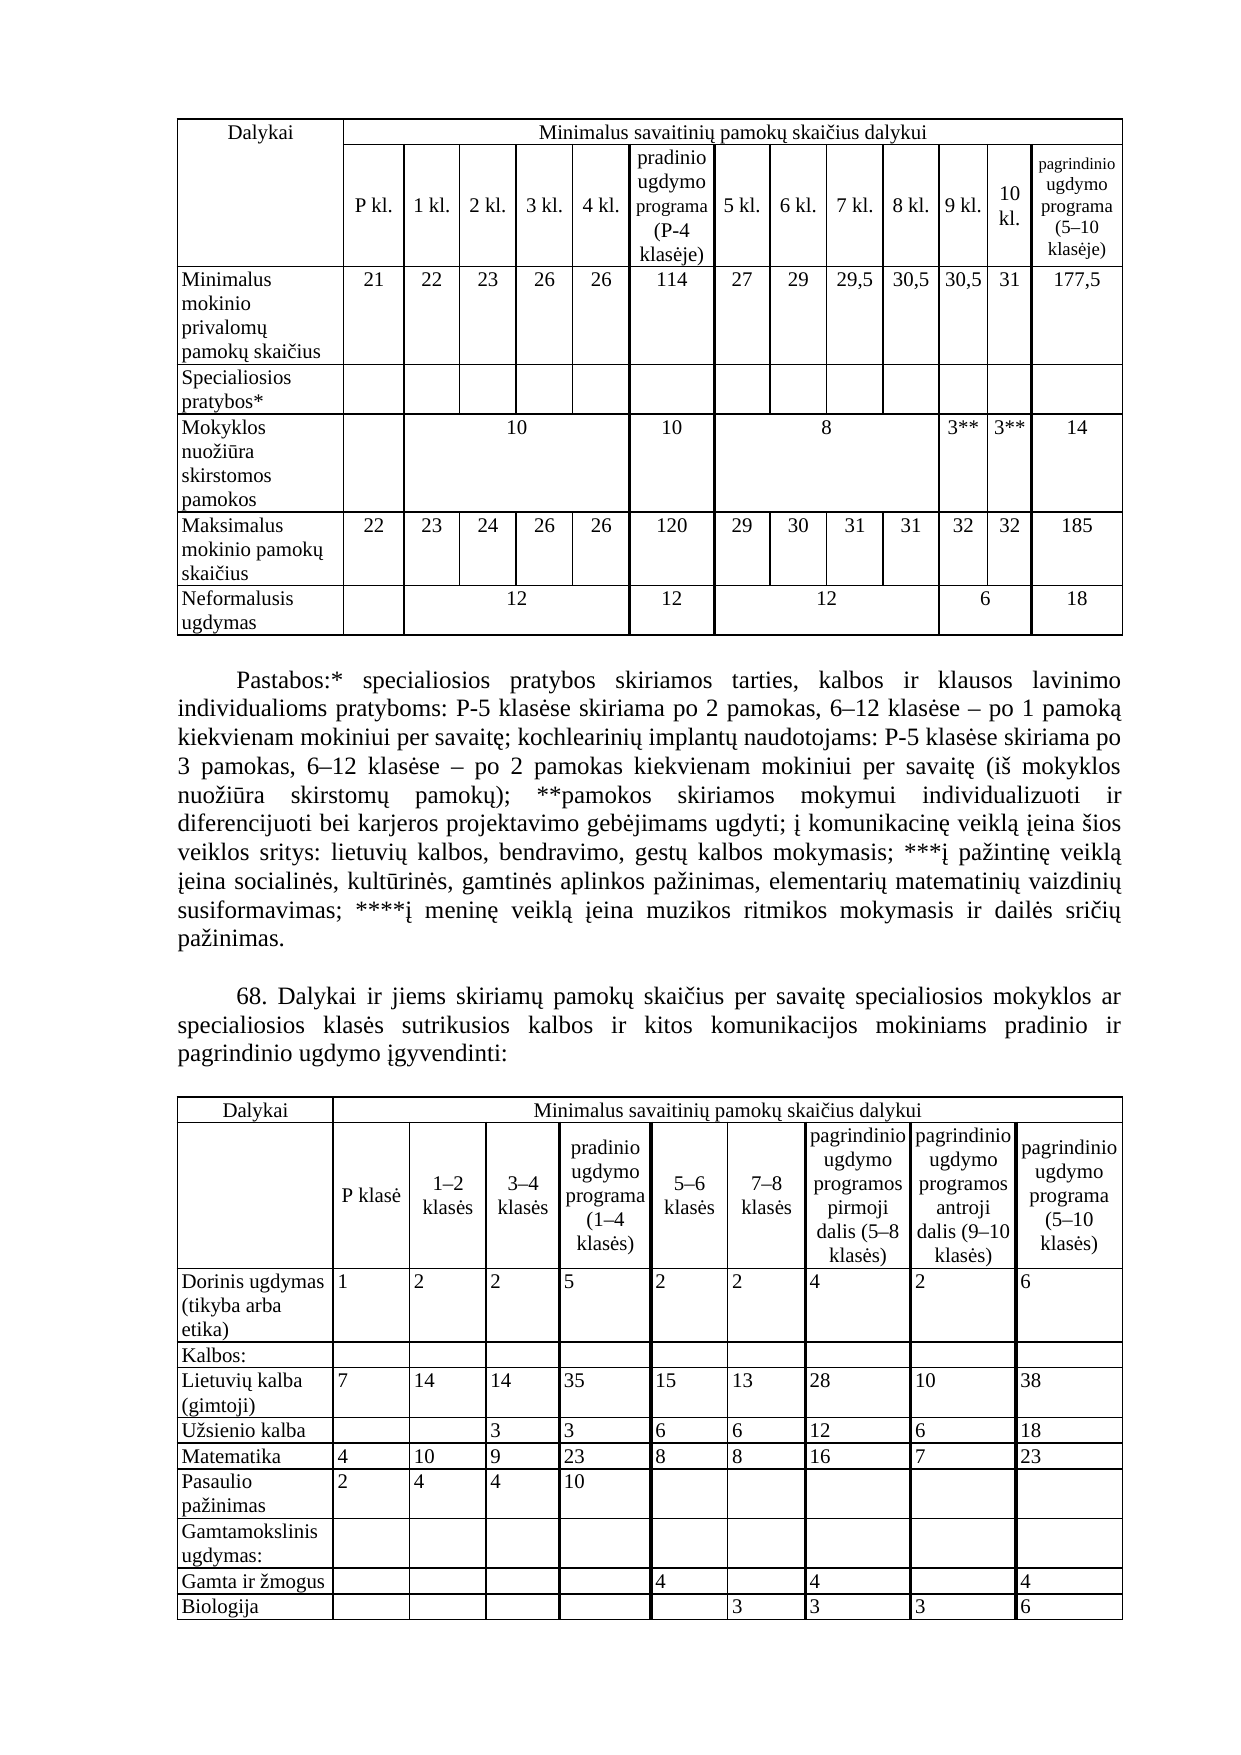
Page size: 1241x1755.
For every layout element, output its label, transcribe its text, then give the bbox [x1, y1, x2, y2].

table_cell 2 [653, 1269, 727, 1341]
table_cell 24 [460, 513, 515, 585]
table_cell 4 [807, 1269, 909, 1341]
table_cell P kl. [344, 145, 403, 266]
table_cell 18 [1033, 586, 1122, 634]
table_cell [716, 365, 769, 413]
table_cell 2 [410, 1269, 485, 1341]
table_cell [405, 1418, 409, 1442]
table_cell 14 [1033, 415, 1122, 511]
table_cell 13 [728, 1368, 804, 1417]
table_cell 26 [573, 513, 628, 585]
table_cell 6 kl. [771, 145, 826, 266]
table_cell 23 [460, 267, 515, 363]
table_cell 6 [728, 1418, 732, 1442]
table_cell [410, 1569, 414, 1593]
table_cell 32 [988, 513, 1030, 585]
table_cell [728, 1519, 804, 1567]
table_cell 6 [940, 586, 1030, 634]
table_cell [728, 1343, 732, 1367]
table_cell 23 [1118, 1444, 1122, 1468]
table_cell [912, 1470, 1014, 1517]
table_cell 2 [912, 1269, 1014, 1341]
table_cell 21 [344, 267, 403, 363]
table_cell pagrindinio ugdymo programa (5–10 klasėje) [1033, 145, 1122, 266]
table_cell 4 [487, 1470, 558, 1517]
table_cell 1 kl. [405, 145, 459, 266]
table_cell 7 kl. [827, 145, 882, 266]
table_cell [405, 1569, 409, 1593]
table_cell [807, 1470, 909, 1517]
table_cell 28 [807, 1368, 909, 1417]
table_cell 32 [940, 513, 987, 585]
table_cell 10 [405, 415, 628, 511]
table_cell 10 [631, 415, 713, 511]
table_cell pradinio ugdymo programa (1–4 klasės) [561, 1123, 649, 1267]
table_cell 30,5 [940, 267, 987, 363]
table_cell [410, 1418, 414, 1442]
table_cell [410, 1595, 414, 1618]
table_cell 6 [723, 1418, 727, 1442]
table_cell [728, 1569, 732, 1593]
table_cell 6 [1018, 1269, 1122, 1341]
table_cell [807, 1519, 909, 1567]
table_cell [723, 1343, 727, 1367]
table_cell 5 kl. [716, 145, 769, 266]
table_cell [487, 1519, 558, 1567]
table_cell [728, 1470, 804, 1517]
table_cell [988, 365, 1030, 413]
table_cell [405, 1343, 409, 1367]
table_cell 14 [487, 1368, 558, 1417]
table_cell [178, 1123, 332, 1267]
table_cell [344, 586, 403, 634]
table_cell 6 [1118, 1595, 1122, 1618]
table_cell 5 [561, 1269, 649, 1341]
table_cell 9 kl. [940, 145, 987, 266]
table_cell [884, 365, 938, 413]
table_cell 3** [988, 415, 1030, 511]
table_cell [940, 365, 987, 413]
table_cell [561, 1519, 649, 1567]
table_cell 12 [716, 586, 938, 634]
table_cell 29,5 [827, 267, 882, 363]
table_cell [1018, 1519, 1122, 1567]
table_cell [405, 1595, 409, 1618]
table_cell 114 [631, 267, 713, 363]
table_cell 26 [573, 267, 628, 363]
table_cell 4 [405, 1444, 409, 1468]
table_cell [573, 365, 628, 413]
table_cell 5–6 klasės [653, 1123, 727, 1267]
table_cell 3 [728, 1595, 732, 1618]
table_cell [827, 365, 882, 413]
table_cell 2 [487, 1269, 558, 1341]
table_cell 26 [517, 513, 572, 585]
table_cell 177,5 [1033, 267, 1122, 363]
table_cell 185 [1033, 513, 1122, 585]
table_cell 3** [940, 415, 987, 511]
table_cell [517, 365, 572, 413]
table_cell 1 [334, 1269, 409, 1341]
table_cell [1033, 365, 1122, 413]
table_cell 3 kl. [517, 145, 572, 266]
table_cell 8 [723, 1444, 727, 1468]
table_cell 14 [410, 1368, 485, 1417]
table_cell 4 [723, 1569, 727, 1593]
table_cell 8 kl. [884, 145, 938, 266]
table_cell 120 [631, 513, 713, 585]
table_cell 29 [716, 513, 769, 585]
table_cell 31 [884, 513, 938, 585]
table_cell [1018, 1470, 1122, 1517]
table_cell 10 [912, 1368, 1014, 1417]
table_cell pagrindinio ugdymo programa (5–10 klasės) [1018, 1123, 1122, 1267]
table_cell [405, 365, 459, 413]
table_cell 4 [1118, 1569, 1122, 1593]
table_header Dalykai [178, 120, 343, 266]
table_cell 26 [517, 267, 572, 363]
table_cell [1118, 1343, 1122, 1367]
table_cell 38 [1018, 1368, 1122, 1417]
table_cell 3–4 klasės [487, 1123, 558, 1267]
table_cell [912, 1519, 1014, 1567]
table_cell 22 [344, 513, 403, 585]
table_cell 4 kl. [573, 145, 628, 266]
table_cell 2 [334, 1470, 409, 1517]
table_cell 10 [561, 1470, 649, 1517]
table_cell [344, 415, 403, 511]
text Pastabos:* specialiosios pratybos skiriamos tarties, kalbos ir klausos lavinimo individualioms pratyboms: P-5 klasėse skiriama po 2 pamokas, 6–12 klasėse – po 1 pamoką kiekvienam mokiniui per savaitę; kochlearinių implantų naudotojams: P-5 klasėse skiriama po 3 pamokas, 6–12 klasėse – po 2 pamokas kiekvienam mokiniui per savaitę (iš mokyklos nuožiūra skirstomų pamokų); **pamokos skiriamos mokymui individualizuoti ir diferencijuoti bei karjeros projektavimo gebėjimams ugdyti; į komunikacinę veiklą įeina šios veiklos sritys: lietuvių kalbos, bendravimo, gestų kalbos mokymasis; ***į pažintinę veiklą įeina socialinės, kultūrinės, gamtinės aplinkos pažinimas, elementarių matematinių vaizdinių susiformavimas; ****į meninę veiklą įeina muzikos ritmikos mokymasis ir dailės sričių pažinimas. [177, 665, 1122, 952]
table_cell [410, 1343, 414, 1367]
table_cell 30 [771, 513, 826, 585]
table_cell [631, 365, 713, 413]
table_cell [653, 1470, 727, 1517]
table_cell [344, 365, 403, 413]
table_cell 2 [728, 1269, 804, 1341]
table_cell 4 [410, 1470, 485, 1517]
table_cell 10 [410, 1444, 414, 1468]
table_cell P klasė [334, 1123, 409, 1267]
table_cell 18 [1118, 1418, 1122, 1442]
table_cell [771, 365, 826, 413]
table_cell 23 [405, 513, 459, 585]
table_cell 10 kl. [988, 145, 1030, 266]
table_cell 29 [771, 267, 826, 363]
table_cell 8 [728, 1444, 732, 1468]
table_cell 15 [653, 1368, 727, 1417]
table_cell 12 [405, 586, 628, 634]
table_cell 8 [716, 415, 938, 511]
table_cell 30,5 [884, 267, 938, 363]
table_cell 2 kl. [460, 145, 515, 266]
table_cell 22 [405, 267, 459, 363]
table_cell 35 [561, 1368, 649, 1417]
text 68. Dalykai ir jiems skiriamų pamokų skaičius per savaitę specialiosios mokyklos ar specialiosios klasės sutrikusios kalbos ir kitos komunikacijos mokiniams pradinio ir pagrindinio ugdymo įgyvendinti: [177, 981, 1122, 1067]
table_cell 27 [716, 267, 769, 363]
table_cell 7–8 klasės [728, 1123, 804, 1267]
table_cell [723, 1595, 727, 1618]
table_cell [653, 1519, 727, 1567]
table_cell [334, 1519, 409, 1567]
table_cell 1–2 klasės [410, 1123, 485, 1267]
table_cell 12 [631, 586, 713, 634]
table_cell 7 [334, 1368, 409, 1417]
table_cell [460, 365, 515, 413]
table_cell 31 [827, 513, 882, 585]
table_cell 31 [988, 267, 1030, 363]
table_cell [410, 1519, 485, 1567]
